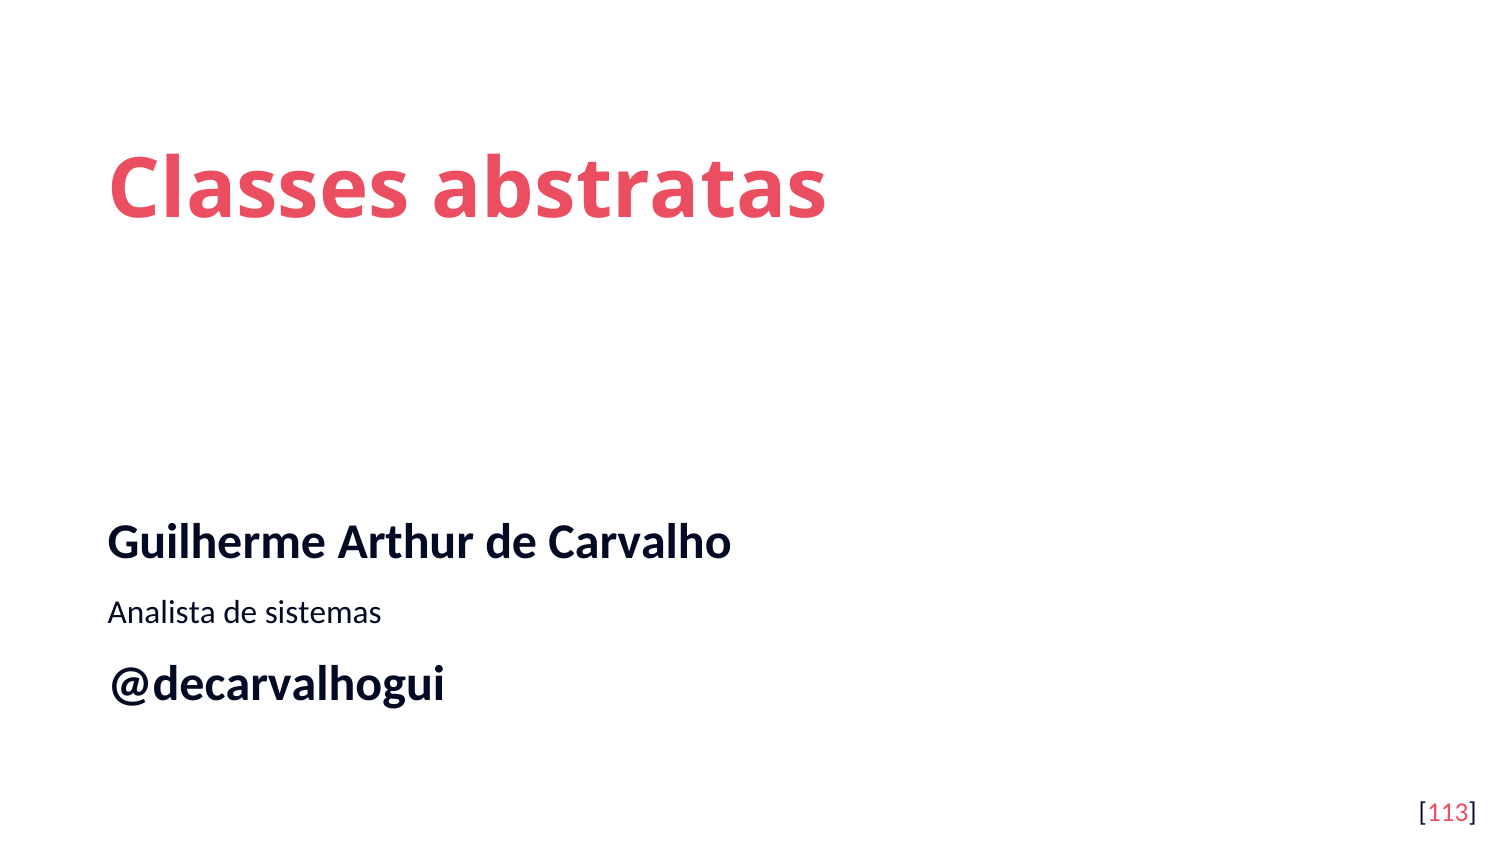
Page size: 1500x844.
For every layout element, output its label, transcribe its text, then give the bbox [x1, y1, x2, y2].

text_box Guilherme Arthur de Carvalho Analista de sistemas @decarvalhogui [92, 493, 1203, 812]
text_box Classes abstratas [92, 104, 1404, 422]
slide_number [113] [1403, 779, 1494, 844]
